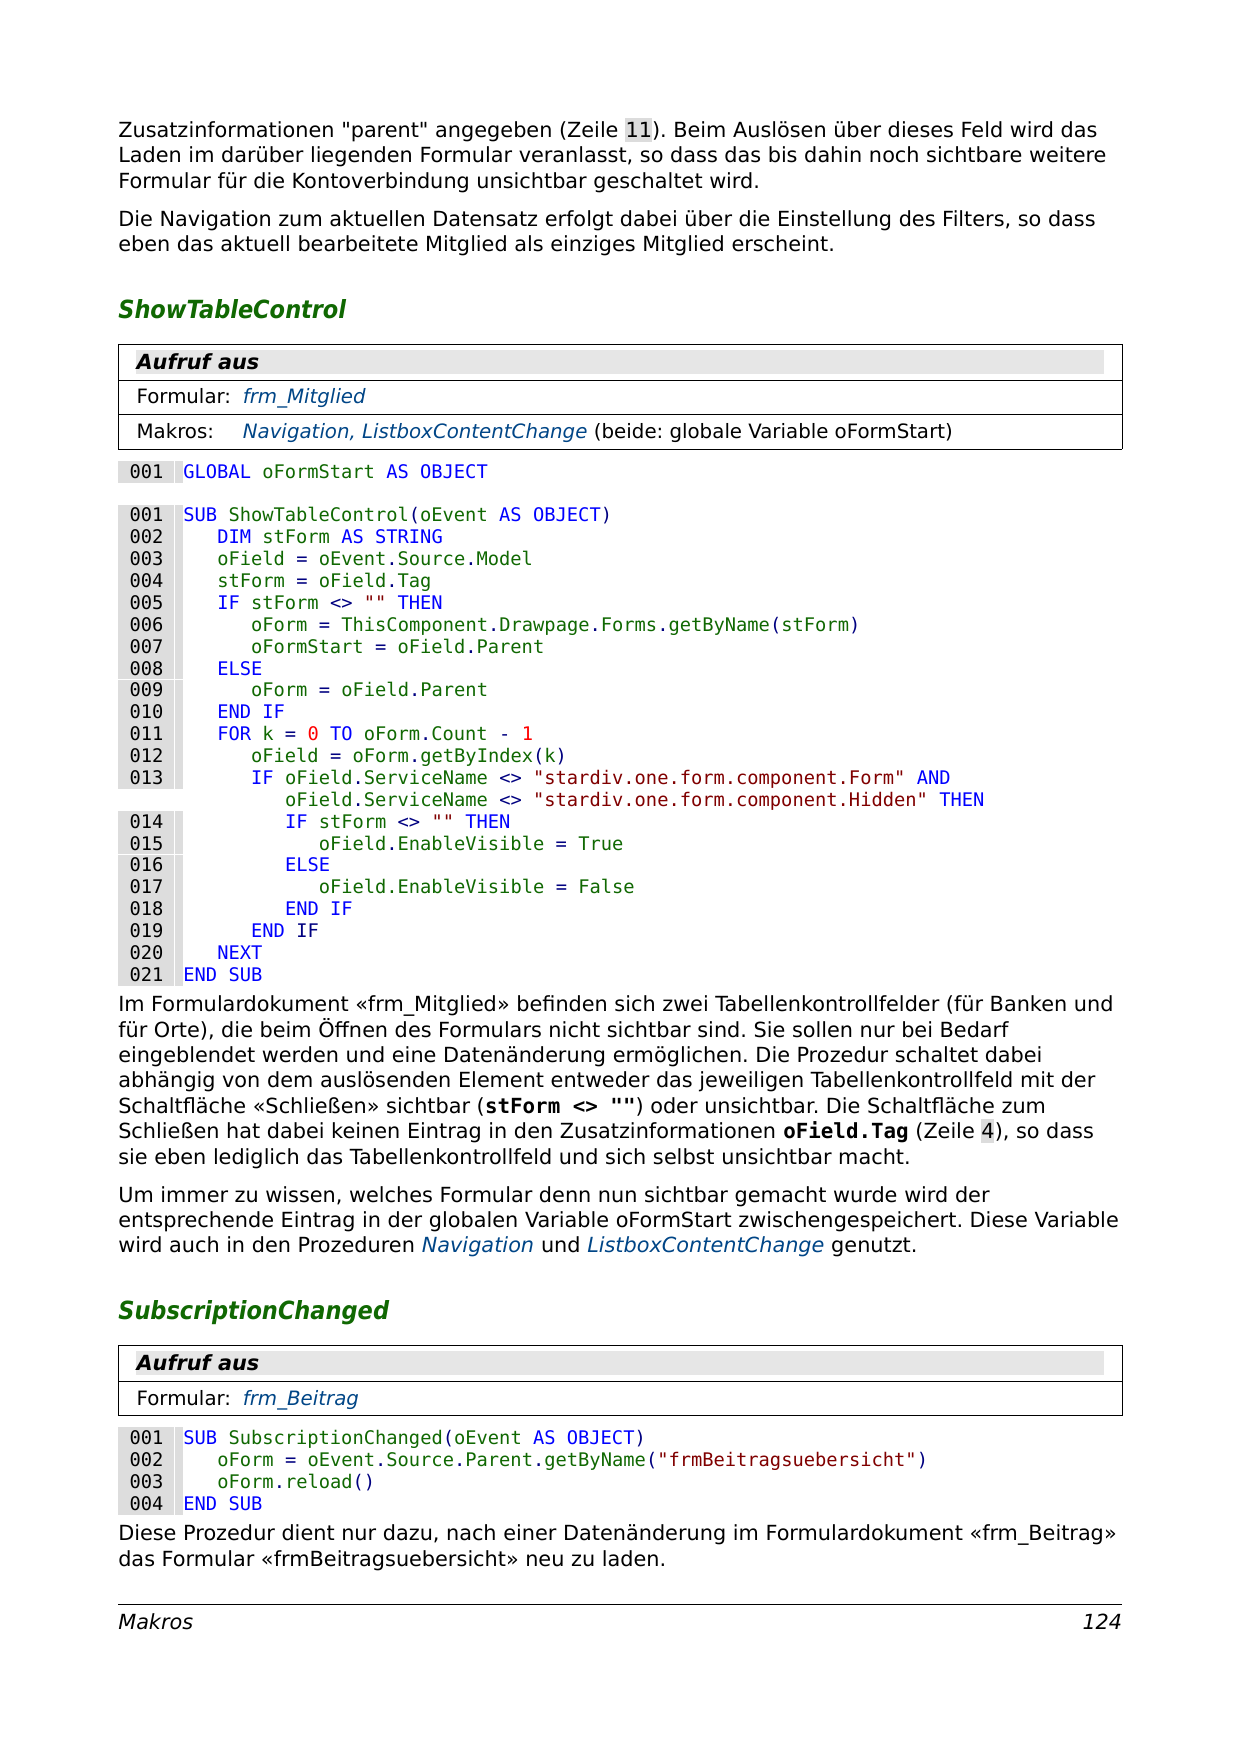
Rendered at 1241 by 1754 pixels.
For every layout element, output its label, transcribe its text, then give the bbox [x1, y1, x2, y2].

list IF stForm <> "" THEN [183, 811, 1122, 833]
list IF stForm <> "" THEN [183, 592, 1122, 614]
list stForm = oField.Tag [183, 570, 1122, 592]
list oForm = ThisComponent.Drawpage.Forms.getByName(stForm) [183, 614, 1122, 636]
list ELSE [183, 658, 1122, 679]
list oField = oEvent.Source.Model [183, 548, 1122, 570]
text Die Navigation zum aktuellen Datensatz erfolgt dabei über die Einstellung des Filters, so dass eben das aktuell bearbeitete Mitglied als einziges Mitglied erscheint. [118, 207, 1122, 257]
list oField = oForm.getByIndex(k) [183, 745, 1122, 767]
subtitle ShowTableControl [118, 295, 1122, 324]
list GLOBAL oFormStart AS OBJECT [118, 461, 1122, 504]
list END SUB [183, 964, 1122, 986]
list oFormStart = oField.Parent [183, 636, 1122, 658]
text Im Formulardokument «frm_Mitglied» befinden sich zwei Tabellenkontrollfelder (für Banken und für Orte), die beim Öffnen des Formulars nicht sichtbar sind. Sie sollen nur bei Bedarf eingeblendet werden und eine Datenänderung ermöglichen. Die Prozedur schaltet dabei abhängig von dem auslösenden Element entweder das jeweiligen Tabellenkontrollfeld mit der Schaltfläche «Schließen» sichtbar (stForm <> "") oder unsichtbar. Die Schaltfläche zum Schließen hat dabei keinen Eintrag in den Zusatzinformationen oField.Tag (Zeile 4), so dass sie eben lediglich das Tabellenkontrollfeld und sich selbst unsichtbar macht. [118, 992, 1122, 1169]
text Um immer zu wissen, welches Formular denn nun sichtbar gemacht wurde wird der entsprechende Eintrag in der globalen Variable oFormStart zwischengespeichert. Diese Variable wird auch in den Prozeduren Navigation und ListboxContentChange genutzt. [118, 1183, 1122, 1258]
list IF oField.ServiceName <> "stardiv.one.form.component.Form" AND oField.ServiceName <> "stardiv.one.form.component.Hidden" THEN [118, 767, 1122, 811]
list END SUB [183, 1493, 1122, 1515]
list SUB ShowTableControl(oEvent AS OBJECT) [118, 504, 1122, 526]
list oForm = oField.Parent [118, 679, 1122, 701]
table_header Aufruf aus [119, 345, 1122, 380]
table_header Aufruf aus [119, 1346, 1122, 1381]
list FOR k = 0 TO oForm.Count - 1 [183, 723, 1122, 745]
text Zusatzinformationen "parent" angegeben (Zeile 11). Beim Auslösen über dieses Feld wird das Laden im darüber liegenden Formular veranlasst, so dass das bis dahin noch sichtbare weitere Formular für die Kontoverbindung unsichtbar geschaltet wird. [118, 118, 1122, 193]
list END IF [183, 920, 1122, 942]
list oForm.reload() [183, 1471, 1122, 1493]
table_cell Makros: Navigation, ListboxContentChange (beide: globale Variable oFormStart) [119, 415, 1122, 449]
list ELSE [118, 854, 1122, 876]
list NEXT [183, 942, 1122, 964]
list oField.EnableVisible = True [183, 833, 1122, 854]
text Diese Prozedur dient nur dazu, nach einer Datenänderung im Formulardokument «frm_Beitrag» das Formular «frmBeitragsuebersicht» neu zu laden. [118, 1521, 1122, 1571]
list END IF [183, 701, 1122, 723]
list SUB SubscriptionChanged(oEvent AS OBJECT) [183, 1427, 1122, 1449]
table_cell Formular: frm_Beitrag [119, 1382, 1122, 1415]
list oField.EnableVisible = False [183, 876, 1122, 898]
list DIM stForm AS STRING [183, 526, 1122, 548]
list END IF [183, 898, 1122, 920]
subtitle SubscriptionChanged [118, 1296, 1122, 1326]
table_cell Formular: frm_Mitglied [119, 381, 1122, 414]
list oForm = oEvent.Source.Parent.getByName("frmBeitragsuebersicht") [183, 1449, 1122, 1471]
